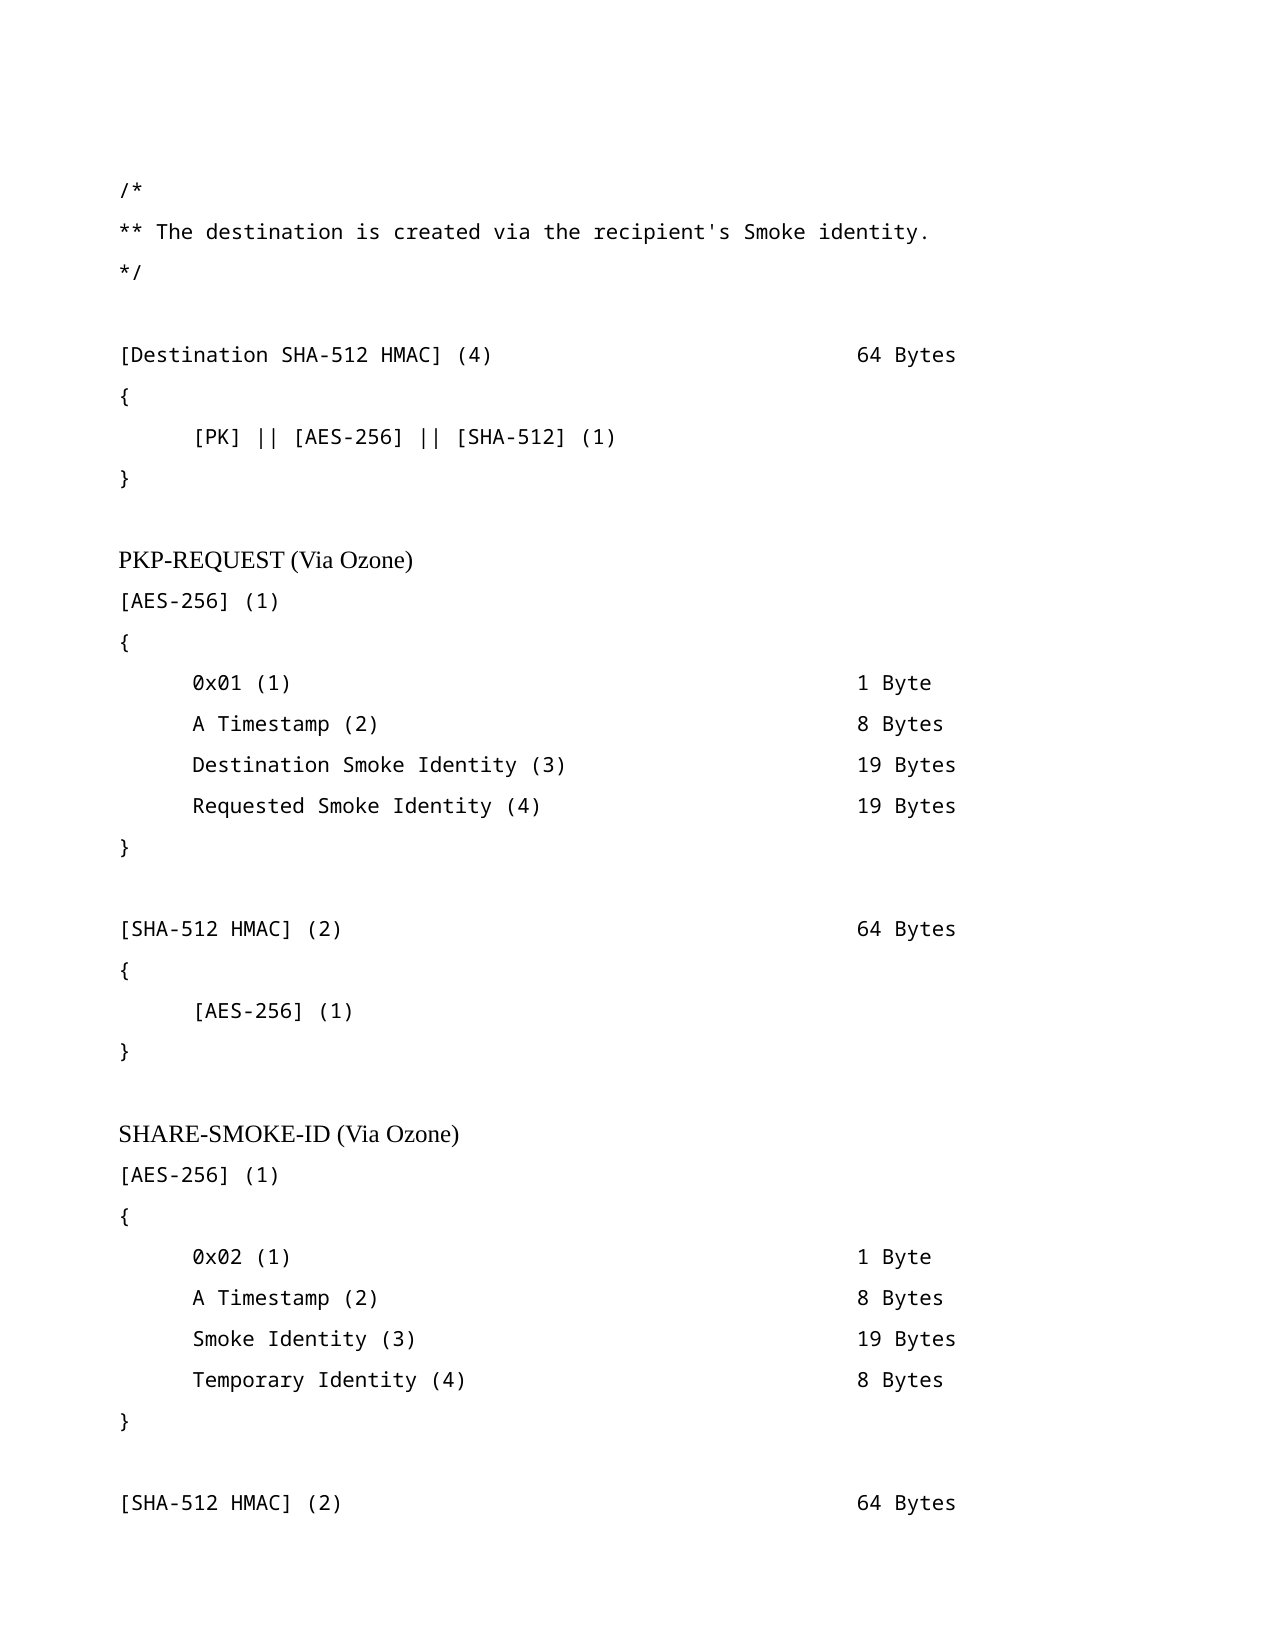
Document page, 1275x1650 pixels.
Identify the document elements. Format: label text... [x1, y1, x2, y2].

text [PK] || [AES-256] || [SHA-512] (1) [118, 422, 1157, 450]
text { [118, 627, 1157, 656]
text A Timestamp (2) 8 Bytes [118, 1283, 1157, 1311]
text */ [118, 258, 1157, 287]
text } [118, 463, 1157, 491]
text [AES-256] (1) [118, 1160, 1157, 1188]
text [SHA-512 HMAC] (2) 64 Bytes [118, 914, 1157, 942]
text { [118, 381, 1157, 409]
text ** The destination is created via the recipient's Smoke identity. [118, 217, 1157, 246]
text [Destination SHA-512 HMAC] (4) 64 Bytes [118, 340, 1157, 368]
text { [118, 1201, 1157, 1229]
text 0x01 (1) 1 Byte [118, 668, 1157, 697]
text [AES-256] (1) [118, 996, 1157, 1024]
text [AES-256] (1) [118, 586, 1157, 615]
text } [118, 1406, 1157, 1434]
text Temporary Identity (4) 8 Bytes [118, 1365, 1157, 1393]
text SHARE-SMOKE-ID (Via Ozone) [118, 1119, 1157, 1148]
text /* [118, 176, 1157, 205]
text { [118, 955, 1157, 983]
text Requested Smoke Identity (4) 19 Bytes [118, 791, 1157, 819]
text 0x02 (1) 1 Byte [118, 1242, 1157, 1270]
text A Timestamp (2) 8 Bytes [118, 709, 1157, 738]
text Smoke Identity (3) 19 Bytes [118, 1324, 1157, 1352]
text Destination Smoke Identity (3) 19 Bytes [118, 750, 1157, 778]
text [SHA-512 HMAC] (2) 64 Bytes [118, 1488, 1157, 1516]
text PKP-REQUEST (Via Ozone) [118, 545, 1157, 574]
text } [118, 1037, 1157, 1065]
text } [118, 832, 1157, 860]
